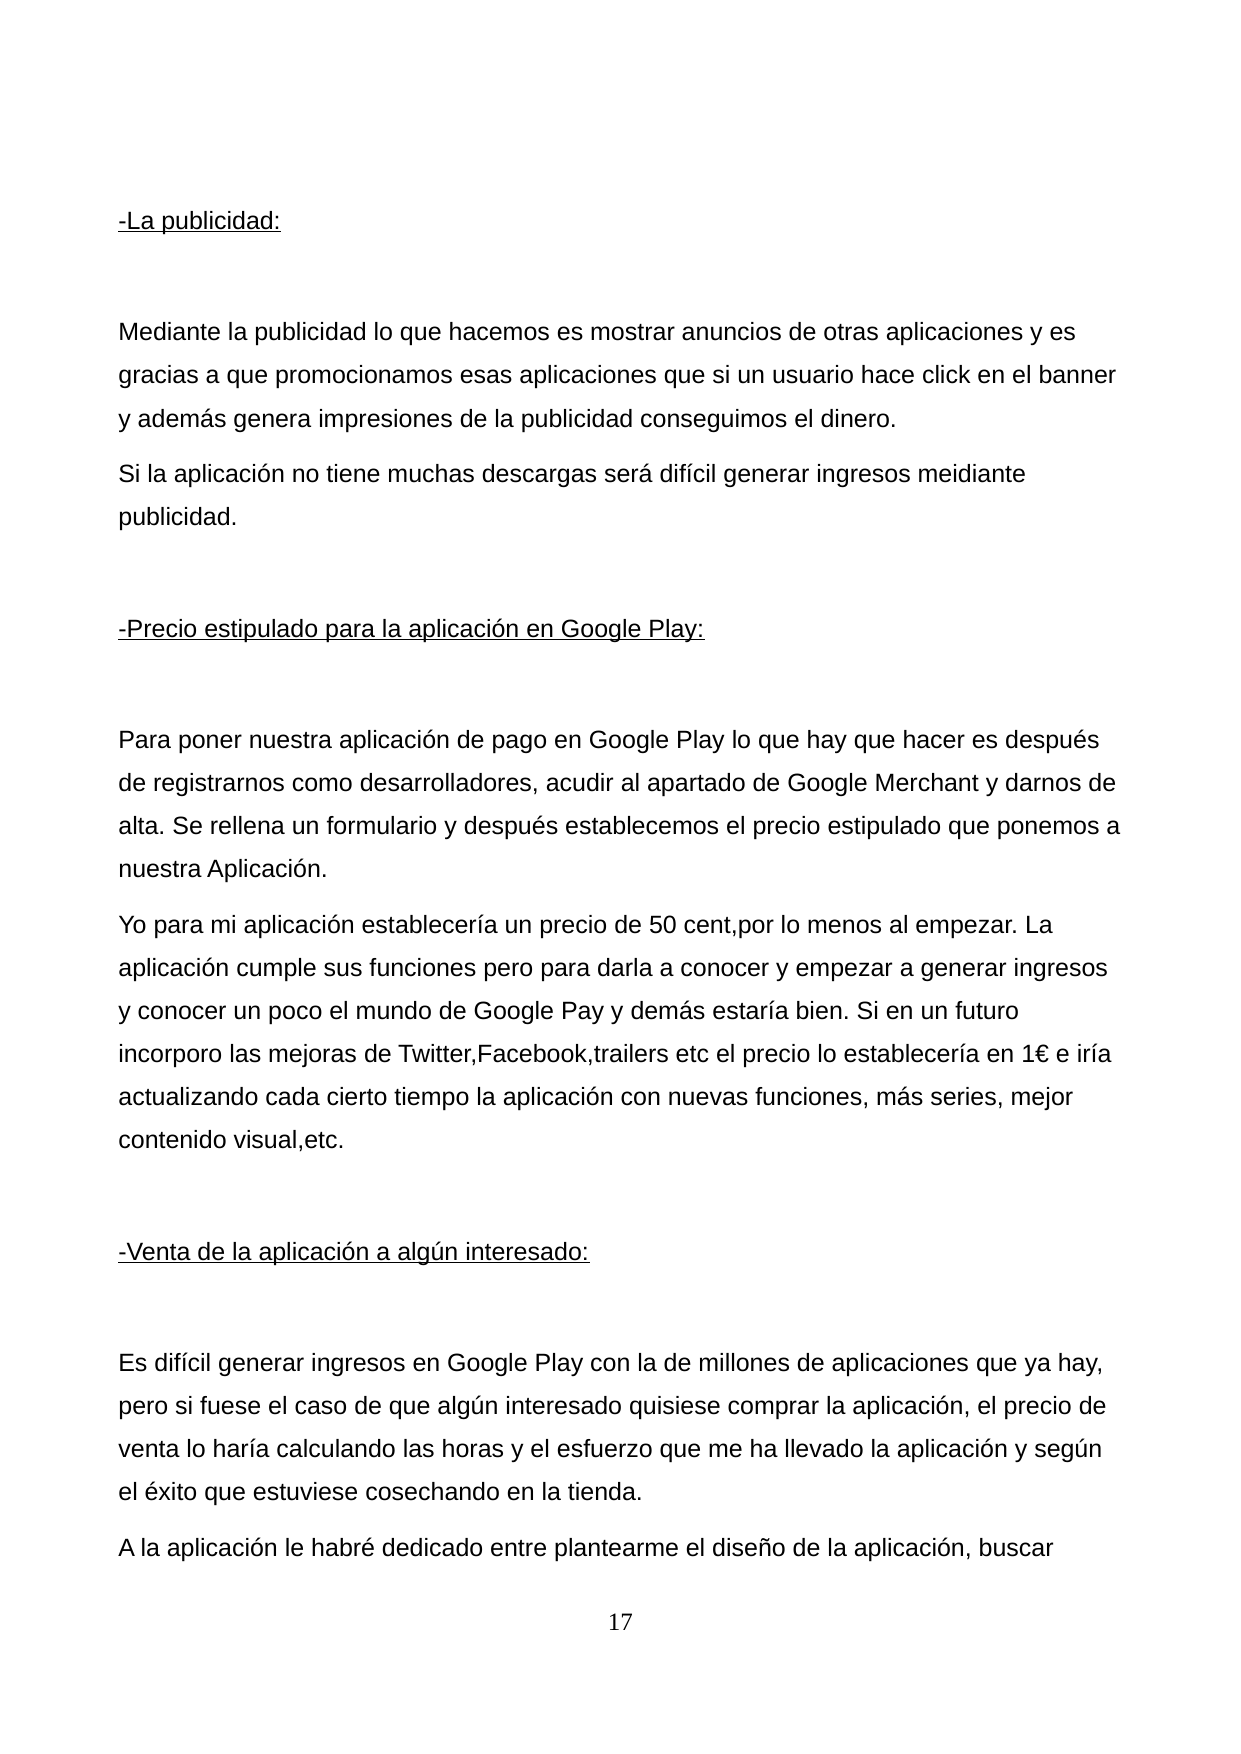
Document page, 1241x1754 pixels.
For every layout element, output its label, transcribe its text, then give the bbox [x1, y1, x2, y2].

text -Precio estipulado para la aplicación en Google Play: [118, 614, 1122, 642]
text Mediante la publicidad lo que hacemos es mostrar anuncios de otras aplicaciones y es gracias a que promocionamos esas aplicaciones que si un usuario hace click en el banner y además genera impresiones de la publicidad conseguimos el dinero. [118, 317, 1122, 432]
text A la aplicación le habré dedicado entre plantearme el diseño de la aplicación, buscar [118, 1533, 1122, 1562]
text -La publicidad: [118, 206, 1122, 235]
text Si la aplicación no tiene muchas descargas será difícil generar ingresos meidiante publicidad. [118, 459, 1122, 531]
text Para poner nuestra aplicación de pago en Google Play lo que hay que hacer es después de registrarnos como desarrolladores, acudir al apartado de Google Merchant y darnos de alta. Se rellena un formulario y después establecemos el precio estipulado que ponemos a nuestra Aplicación. [118, 725, 1122, 883]
text Yo para mi aplicación establecería un precio de 50 cent,por lo menos al empezar. La aplicación cumple sus funciones pero para darla a conocer y empezar a generar ingresos y conocer un poco el mundo de Google Pay y demás estaría bien. Si en un futuro incorporo las mejoras de Twitter,Facebook,trailers etc el precio lo establecería en 1€ e iría actualizando cada cierto tiempo la aplicación con nuevas funciones, más series, mejor contenido visual,etc. [118, 910, 1122, 1154]
text Es difícil generar ingresos en Google Play con la de millones de aplicaciones que ya hay, pero si fuese el caso de que algún interesado quisiese comprar la aplicación, el precio de venta lo haría calculando las horas y el esfuerzo que me ha llevado la aplicación y según el éxito que estuviese cosechando en la tienda. [118, 1348, 1122, 1506]
text -Venta de la aplicación a algún interesado: [118, 1237, 1122, 1266]
